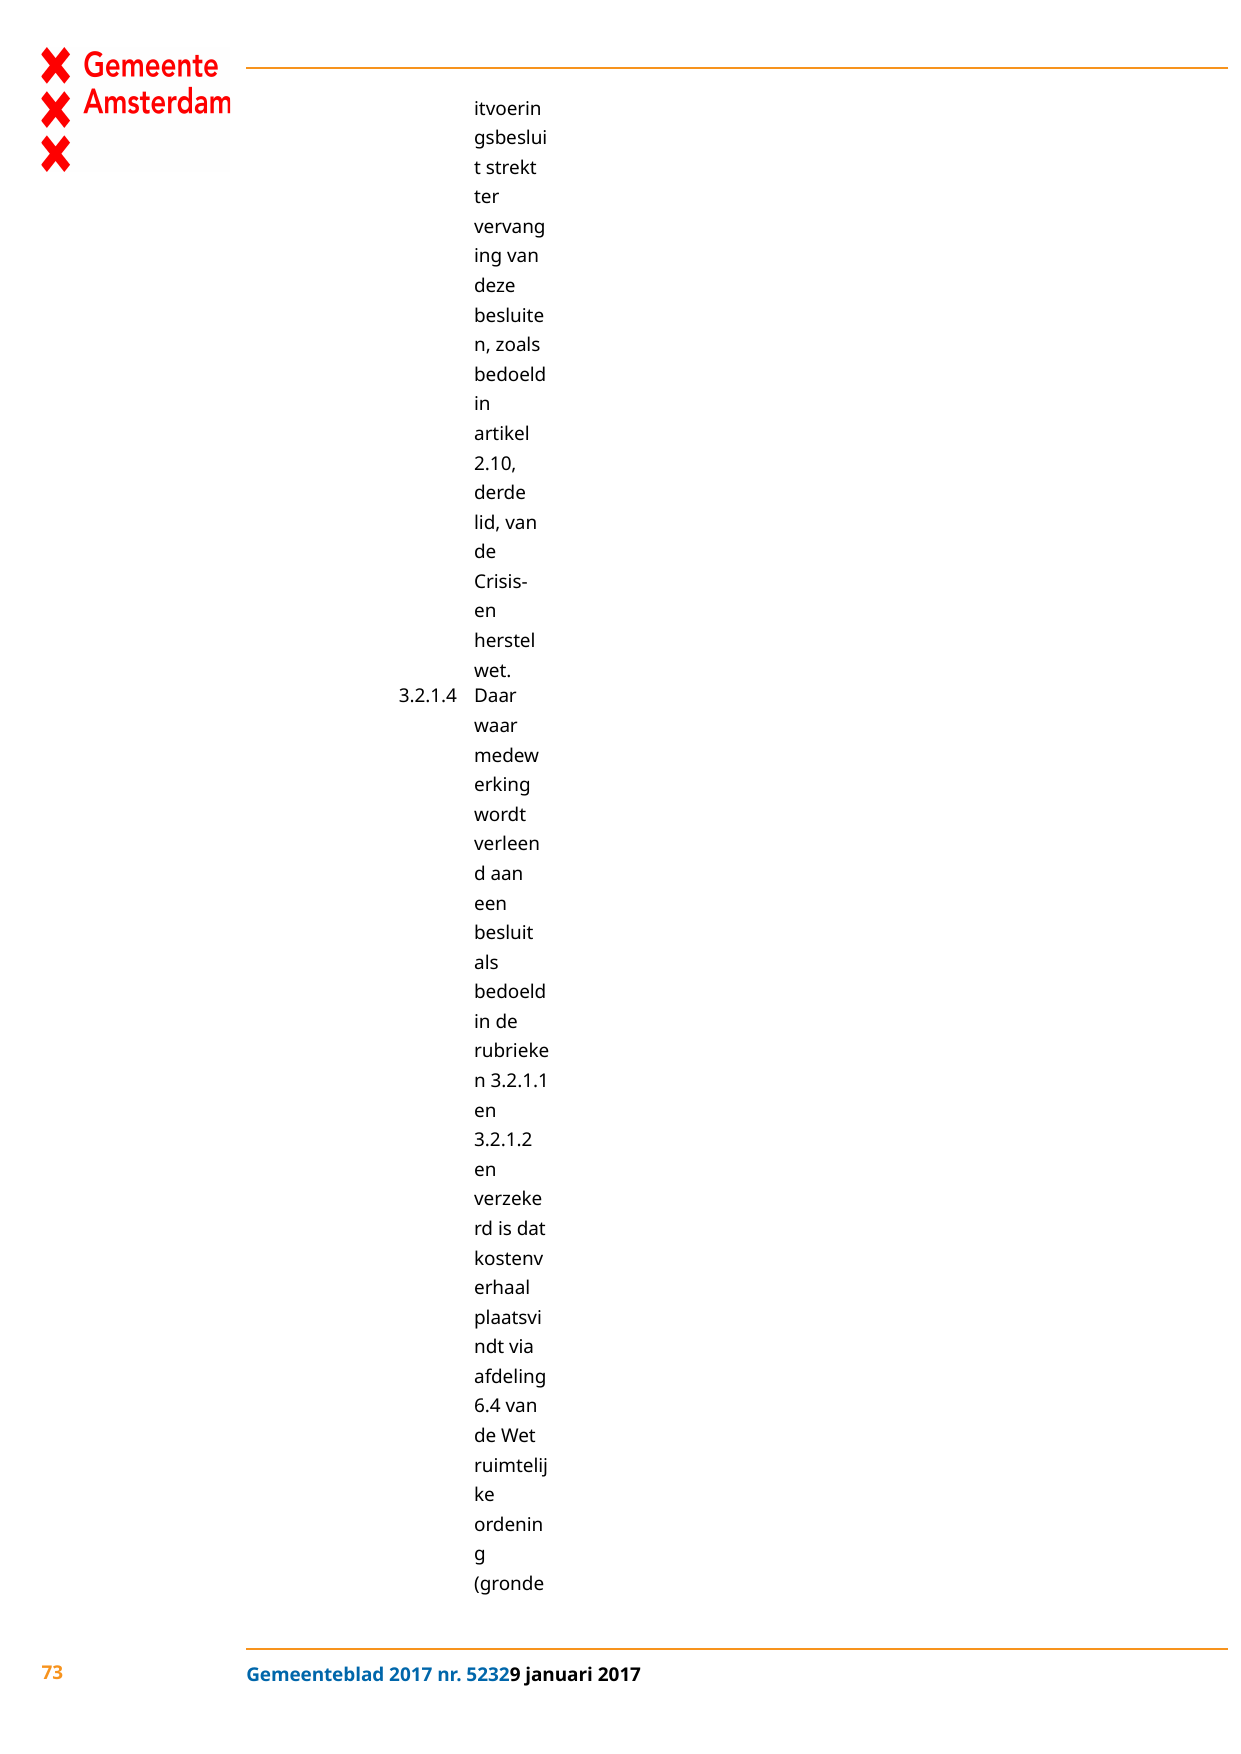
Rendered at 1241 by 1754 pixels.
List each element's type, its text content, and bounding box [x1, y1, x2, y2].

table_cell [1001, 683, 1076, 1596]
table_cell [549, 683, 624, 1596]
table_cell [1076, 683, 1152, 1596]
table_cell [926, 95, 1001, 683]
table_cell [248, 95, 323, 683]
table_cell [700, 95, 775, 683]
table_cell [775, 683, 850, 1596]
table_cell [625, 95, 700, 683]
table_cell [850, 683, 926, 1596]
table_cell [323, 95, 398, 683]
table_cell [323, 683, 398, 1596]
table_cell [399, 95, 474, 683]
table_cell [850, 95, 926, 683]
table_cell [1001, 95, 1076, 683]
table_cell itvoeringsbesluit strekt ter vervanging van deze besluiten, zoals bedoeld in artikel 2.10, derde lid, van de Crisis- en herstelwet. [474, 95, 549, 683]
table_cell 3.2.1.4 [399, 683, 474, 1596]
table_cell [926, 683, 1001, 1596]
table_cell [775, 95, 850, 683]
table_cell [625, 683, 700, 1596]
picture [41, 47, 231, 172]
table_cell [700, 683, 775, 1596]
table_cell [549, 95, 624, 683]
table_cell [1076, 95, 1152, 683]
table_cell Daar waar medewerking wordt verleend aan een besluit als bedoeld in de rubrieken 3.2.1.1 en 3.2.1.2 en verzekerd is dat kostenverhaal plaatsvindt via afdeling 6.4 van de Wet ruimtelijke ordening (gronde [474, 683, 549, 1596]
table_cell [248, 683, 323, 1596]
